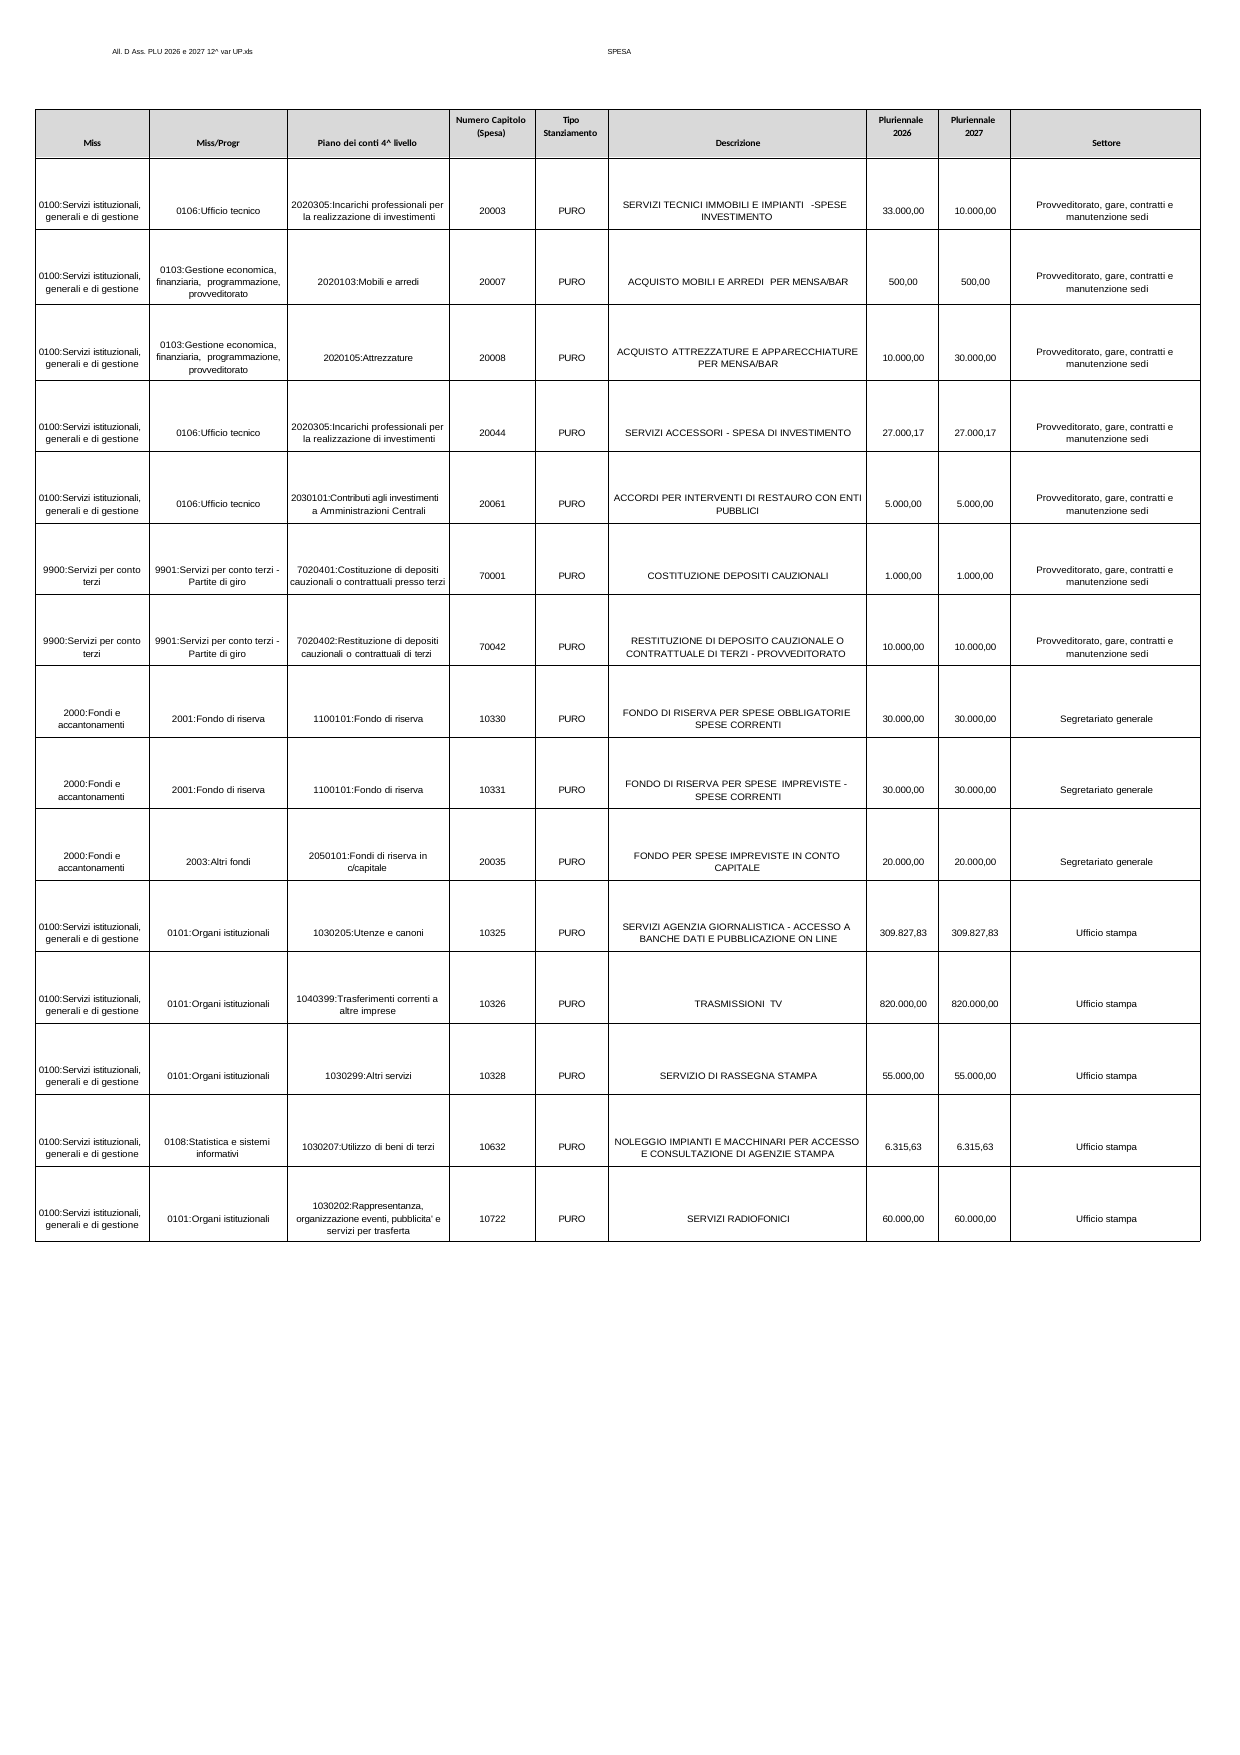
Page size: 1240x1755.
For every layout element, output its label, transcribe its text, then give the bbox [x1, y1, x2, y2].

table_cell 1100101:Fondo di riserva [288, 738, 449, 808]
table_cell NOLEGGIO IMPIANTI E MACCHINARI PER ACCESSO E CONSULTAZIONE DI AGENZIE STAMPA [609, 1095, 866, 1166]
table_cell 820.000,00 [939, 952, 1010, 1023]
table_cell 1.000,00 [939, 524, 1010, 594]
table_cell 2020305:Incarichi professionali per la realizzazione di investimenti [288, 159, 449, 229]
table_cell 55.000,00 [867, 1024, 938, 1094]
table_cell 2000:Fondi e accantonamenti [36, 809, 149, 880]
table_cell PURO [536, 738, 608, 808]
table_cell 60.000,00 [867, 1167, 938, 1241]
table_header Settore [1011, 110, 1200, 157]
table_cell 30.000,00 [939, 666, 1010, 737]
table_cell PURO [536, 666, 608, 737]
table_header Descrizione [609, 110, 866, 157]
table_cell SERVIZI ACCESSORI - SPESA DI INVESTIMENTO [609, 381, 866, 451]
table_cell Segretariato generale [1011, 666, 1200, 737]
table_cell 30.000,00 [939, 305, 1010, 379]
table_cell 0101:Organi istituzionali [150, 1024, 287, 1094]
table_cell 1100101:Fondo di riserva [288, 666, 449, 737]
table_cell PURO [536, 1024, 608, 1094]
table_cell 0101:Organi istituzionali [150, 1167, 287, 1241]
table_cell 20007 [450, 230, 535, 304]
table_cell 2020305:Incarichi professionali per la realizzazione di investimenti [288, 381, 449, 451]
table_cell 0100:Servizi istituzionali, generali e di gestione [36, 381, 149, 451]
table_cell 10330 [450, 666, 535, 737]
table_cell 309.827,83 [867, 881, 938, 951]
table_cell 7020401:Costituzione di depositi cauzionali o contrattuali presso terzi [288, 524, 449, 594]
table_cell 0100:Servizi istituzionali, generali e di gestione [36, 952, 149, 1023]
table_cell 60.000,00 [939, 1167, 1010, 1241]
table_cell Ufficio stampa [1011, 881, 1200, 951]
table_cell Provveditorato, gare, contratti e manutenzione sedi [1011, 305, 1200, 379]
table_cell 10326 [450, 952, 535, 1023]
table_header Pluriennale 2026 [867, 110, 938, 157]
table_cell 10.000,00 [867, 305, 938, 379]
table_cell Provveditorato, gare, contratti e manutenzione sedi [1011, 524, 1200, 594]
table_cell ACCORDI PER INTERVENTI DI RESTAURO CON ENTI PUBBLICI [609, 452, 866, 522]
table_cell 500,00 [867, 230, 938, 304]
table_cell Provveditorato, gare, contratti e manutenzione sedi [1011, 159, 1200, 229]
table_cell 2050101:Fondi di riserva in c/capitale [288, 809, 449, 880]
table_cell PURO [536, 381, 608, 451]
table_cell 2020105:Attrezzature [288, 305, 449, 379]
table_cell 0100:Servizi istituzionali, generali e di gestione [36, 452, 149, 522]
table_cell Provveditorato, gare, contratti e manutenzione sedi [1011, 230, 1200, 304]
table_cell Provveditorato, gare, contratti e manutenzione sedi [1011, 452, 1200, 522]
table_cell PURO [536, 881, 608, 951]
table_cell 1040399:Trasferimenti correnti a altre imprese [288, 952, 449, 1023]
table_cell 1.000,00 [867, 524, 938, 594]
table_cell 10331 [450, 738, 535, 808]
table_cell PURO [536, 809, 608, 880]
table_cell 6.315,63 [939, 1095, 1010, 1166]
table_cell 30.000,00 [867, 666, 938, 737]
table_header Miss/Progr [150, 110, 287, 157]
table_cell FONDO DI RISERVA PER SPESE OBBLIGATORIE SPESE CORRENTI [609, 666, 866, 737]
table_cell 0103:Gestione economica, finanziaria, programmazione, provveditorato [150, 230, 287, 304]
table_cell 9900:Servizi per conto terzi [36, 595, 149, 665]
table_cell 500,00 [939, 230, 1010, 304]
table_cell 1030205:Utenze e canoni [288, 881, 449, 951]
table_cell 1030202:Rappresentanza, organizzazione eventi, pubblicita' e servizi per trasferta [288, 1167, 449, 1241]
table_cell 20008 [450, 305, 535, 379]
table_cell PURO [536, 230, 608, 304]
table_cell SERVIZI AGENZIA GIORNALISTICA - ACCESSO A BANCHE DATI E PUBBLICAZIONE ON LINE [609, 881, 866, 951]
table_cell 2001:Fondo di riserva [150, 666, 287, 737]
table_cell ACQUISTO ATTREZZATURE E APPARECCHIATURE PER MENSA/BAR [609, 305, 866, 379]
table_cell Segretariato generale [1011, 738, 1200, 808]
table_cell 2000:Fondi e accantonamenti [36, 666, 149, 737]
table_cell 7020402:Restituzione di depositi cauzionali o contrattuali di terzi [288, 595, 449, 665]
table_cell 10328 [450, 1024, 535, 1094]
table_cell 2030101:Contributi agli investimenti a Amministrazioni Centrali [288, 452, 449, 522]
table_cell 10325 [450, 881, 535, 951]
table_cell 0103:Gestione economica, finanziaria, programmazione, provveditorato [150, 305, 287, 379]
table_cell 70001 [450, 524, 535, 594]
table_cell 1030299:Altri servizi [288, 1024, 449, 1094]
table_cell 2001:Fondo di riserva [150, 738, 287, 808]
table_cell FONDO DI RISERVA PER SPESE IMPREVISTE - SPESE CORRENTI [609, 738, 866, 808]
table_cell 2020103:Mobili e arredi [288, 230, 449, 304]
table_cell 55.000,00 [939, 1024, 1010, 1094]
table_cell 10.000,00 [939, 595, 1010, 665]
table_cell 30.000,00 [867, 738, 938, 808]
table_cell COSTITUZIONE DEPOSITI CAUZIONALI [609, 524, 866, 594]
table_cell 6.315,63 [867, 1095, 938, 1166]
table_header Numero Capitolo (Spesa) [450, 110, 535, 157]
table_cell 0108:Statistica e sistemi informativi [150, 1095, 287, 1166]
table_cell 0106:Ufficio tecnico [150, 452, 287, 522]
table_cell RESTITUZIONE DI DEPOSITO CAUZIONALE O CONTRATTUALE DI TERZI - PROVVEDITORATO [609, 595, 866, 665]
table_cell 0106:Ufficio tecnico [150, 381, 287, 451]
table_header Tipo Stanziamento [536, 110, 608, 157]
table_cell Segretariato generale [1011, 809, 1200, 880]
table_cell 0101:Organi istituzionali [150, 881, 287, 951]
table_cell 33.000,00 [867, 159, 938, 229]
table_cell 10.000,00 [939, 159, 1010, 229]
table_cell SERVIZIO DI RASSEGNA STAMPA [609, 1024, 866, 1094]
table_cell 20.000,00 [939, 809, 1010, 880]
table_cell PURO [536, 305, 608, 379]
table_cell 0100:Servizi istituzionali, generali e di gestione [36, 230, 149, 304]
table_cell 0100:Servizi istituzionali, generali e di gestione [36, 1024, 149, 1094]
table_cell 20035 [450, 809, 535, 880]
table_cell 10722 [450, 1167, 535, 1241]
table_cell 5.000,00 [939, 452, 1010, 522]
table_cell 20.000,00 [867, 809, 938, 880]
table_cell Ufficio stampa [1011, 1167, 1200, 1241]
table_cell 0101:Organi istituzionali [150, 952, 287, 1023]
table_cell 0106:Ufficio tecnico [150, 159, 287, 229]
table_cell PURO [536, 1167, 608, 1241]
table_cell TRASMISSIONI TV [609, 952, 866, 1023]
table_cell 0100:Servizi istituzionali, generali e di gestione [36, 1095, 149, 1166]
table_cell PURO [536, 1095, 608, 1166]
table_cell 0100:Servizi istituzionali, generali e di gestione [36, 881, 149, 951]
table_cell 2000:Fondi e accantonamenti [36, 738, 149, 808]
table_cell 0100:Servizi istituzionali, generali e di gestione [36, 305, 149, 379]
table_cell PURO [536, 524, 608, 594]
table_cell FONDO PER SPESE IMPREVISTE IN CONTO CAPITALE [609, 809, 866, 880]
table_cell 0100:Servizi istituzionali, generali e di gestione [36, 159, 149, 229]
table_cell 27.000,17 [867, 381, 938, 451]
table_cell Provveditorato, gare, contratti e manutenzione sedi [1011, 381, 1200, 451]
table_cell 70042 [450, 595, 535, 665]
table_cell 20044 [450, 381, 535, 451]
table_cell 27.000,17 [939, 381, 1010, 451]
table_cell 0100:Servizi istituzionali, generali e di gestione [36, 1167, 149, 1241]
table_cell Ufficio stampa [1011, 1095, 1200, 1166]
table_cell 9901:Servizi per conto terzi - Partite di giro [150, 524, 287, 594]
table_cell 1030207:Utilizzo di beni di terzi [288, 1095, 449, 1166]
table_cell 2003:Altri fondi [150, 809, 287, 880]
table_cell Provveditorato, gare, contratti e manutenzione sedi [1011, 595, 1200, 665]
table_cell ACQUISTO MOBILI E ARREDI PER MENSA/BAR [609, 230, 866, 304]
table_cell 5.000,00 [867, 452, 938, 522]
table_cell PURO [536, 452, 608, 522]
table_cell 9901:Servizi per conto terzi - Partite di giro [150, 595, 287, 665]
table_cell SERVIZI TECNICI IMMOBILI E IMPIANTI -SPESE INVESTIMENTO [609, 159, 866, 229]
table_header Piano dei conti 4^ livello [288, 110, 449, 157]
table_cell 20061 [450, 452, 535, 522]
table_cell 10.000,00 [867, 595, 938, 665]
table_cell 10632 [450, 1095, 535, 1166]
table_cell 20003 [450, 159, 535, 229]
table_cell PURO [536, 595, 608, 665]
table_cell Ufficio stampa [1011, 1024, 1200, 1094]
table_cell 9900:Servizi per conto terzi [36, 524, 149, 594]
table_cell 30.000,00 [939, 738, 1010, 808]
table_header Pluriennale 2027 [939, 110, 1010, 157]
table_cell SERVIZI RADIOFONICI [609, 1167, 866, 1241]
table_cell PURO [536, 952, 608, 1023]
table_cell 820.000,00 [867, 952, 938, 1023]
table_cell 309.827,83 [939, 881, 1010, 951]
table_cell Ufficio stampa [1011, 952, 1200, 1023]
table_cell PURO [536, 159, 608, 229]
table_header Miss [36, 110, 149, 157]
